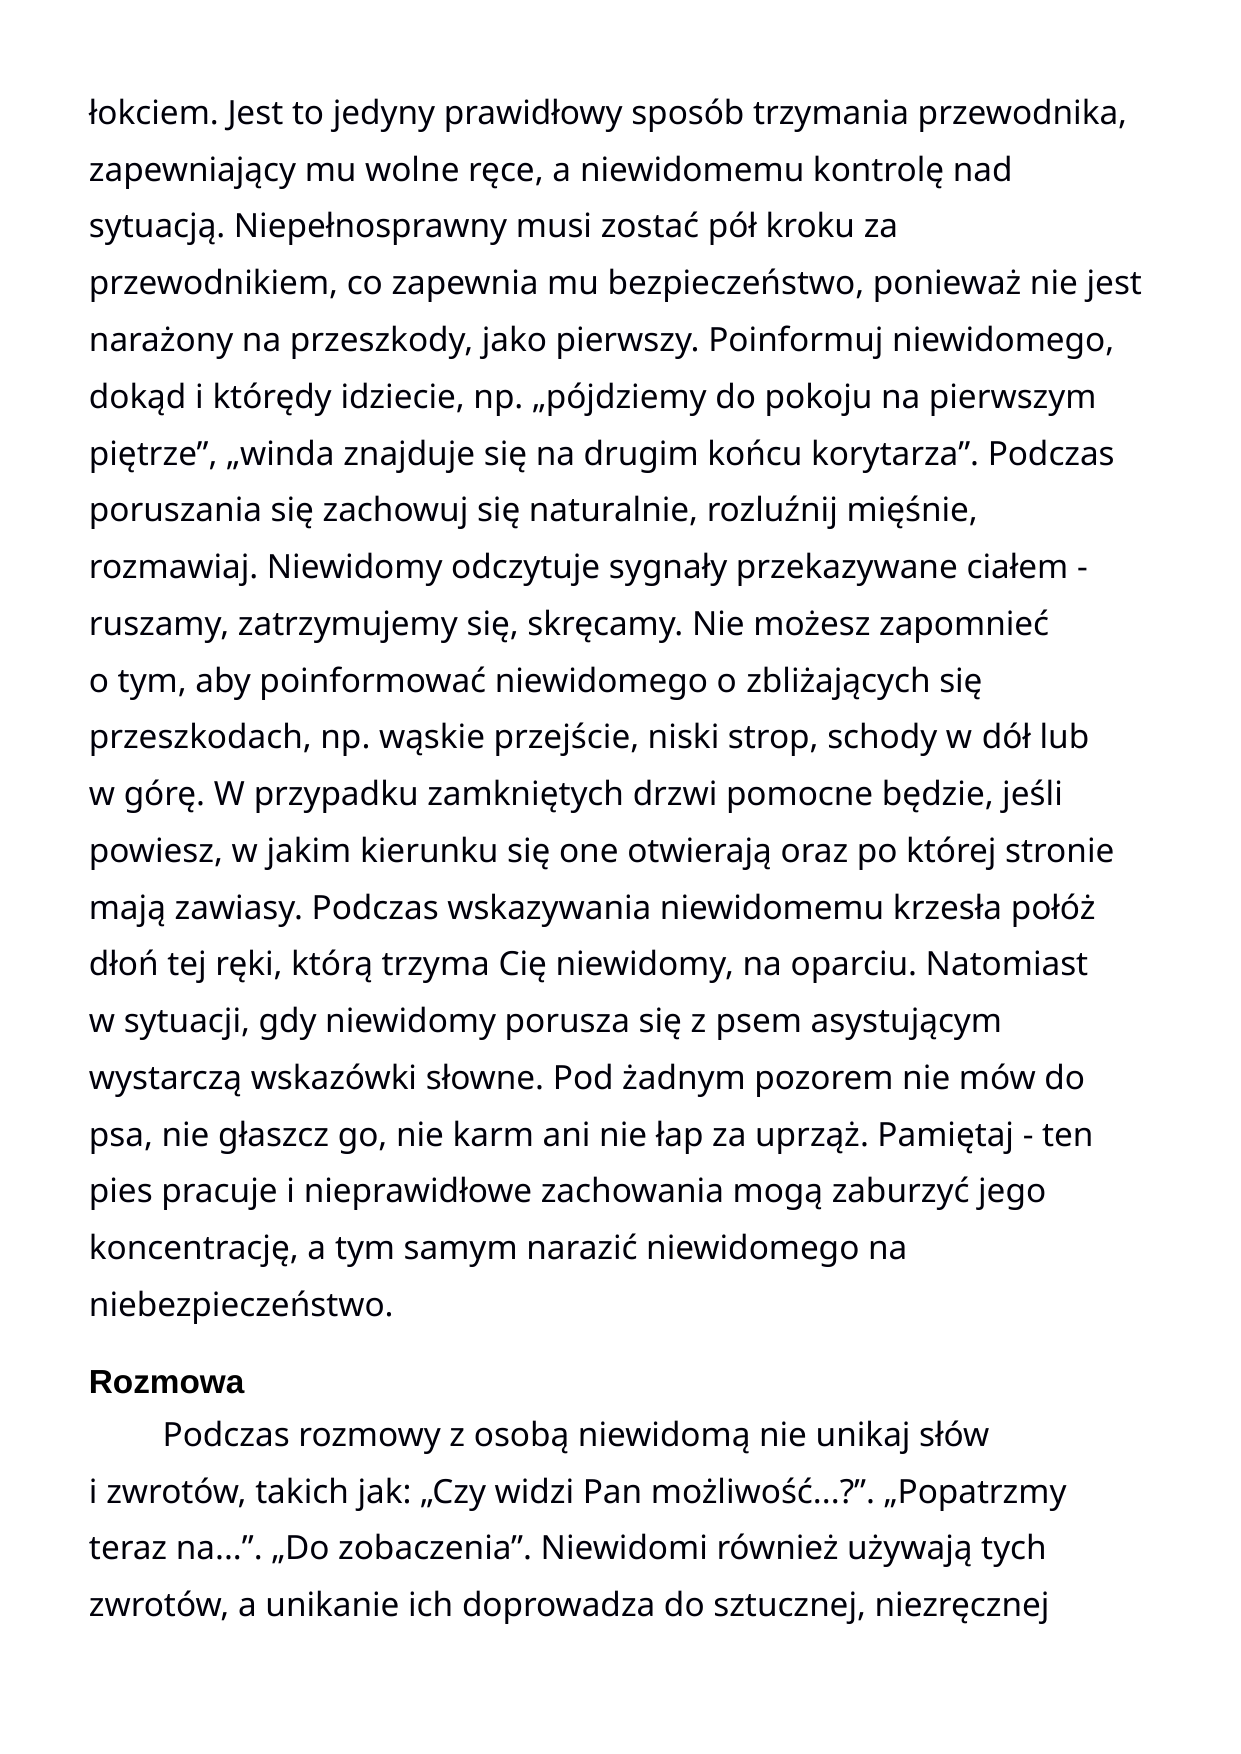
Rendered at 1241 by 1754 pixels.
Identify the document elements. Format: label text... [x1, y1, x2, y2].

subtitle Rozmowa [89, 1363, 1152, 1401]
text Podczas rozmowy z osobą niewidomą nie unikaj słów i zwrotów, takich jak: „Czy widzi Pan możliwość...?”. „Popatrzmy teraz na...”. „Do zobaczenia”. Niewidomi również używają tych zwrotów, a unikanie ich doprowadza do sztucznej, niezręcznej [89, 1411, 1152, 1626]
text łokciem. Jest to jedyny prawidłowy sposób trzymania przewodnika, zapewniający mu wolne ręce, a niewidomemu kontrolę nad sytuacją. Niepełnosprawny musi zostać pół kroku za przewodnikiem, co zapewnia mu bezpieczeństwo, ponieważ nie jest narażony na przeszkody, jako pierwszy. Poinformuj niewidomego, dokąd i którędy idziecie, np. „pójdziemy do pokoju na pierwszym piętrze”, „winda znajduje się na drugim końcu korytarza”. Podczas poruszania się zachowuj się naturalnie, rozluźnij mięśnie, rozmawiaj. Niewidomy odczytuje sygnały przekazywane ciałem - ruszamy, zatrzymujemy się, skręcamy. Nie możesz zapomnieć o tym, aby poinformować niewidomego o zbliżających się przeszkodach, np. wąskie przejście, niski strop, schody w dół lub w górę. W przypadku zamkniętych drzwi pomocne będzie, jeśli powiesz, w jakim kierunku się one otwierają oraz po której stronie mają zawiasy. Podczas wskazywania niewidomemu krzesła połóż dłoń tej ręki, którą trzyma Cię niewidomy, na oparciu. Natomiast w sytuacji, gdy niewidomy porusza się z psem asystującym wystarczą wskazówki słowne. Pod żadnym pozorem nie mów do psa, nie głaszcz go, nie karm ani nie łap za uprząż. Pamiętaj - ten pies pracuje i nieprawidłowe zachowania mogą zaburzyć jego koncentrację, a tym samym narazić niewidomego na niebezpieczeństwo. [89, 89, 1152, 1326]
